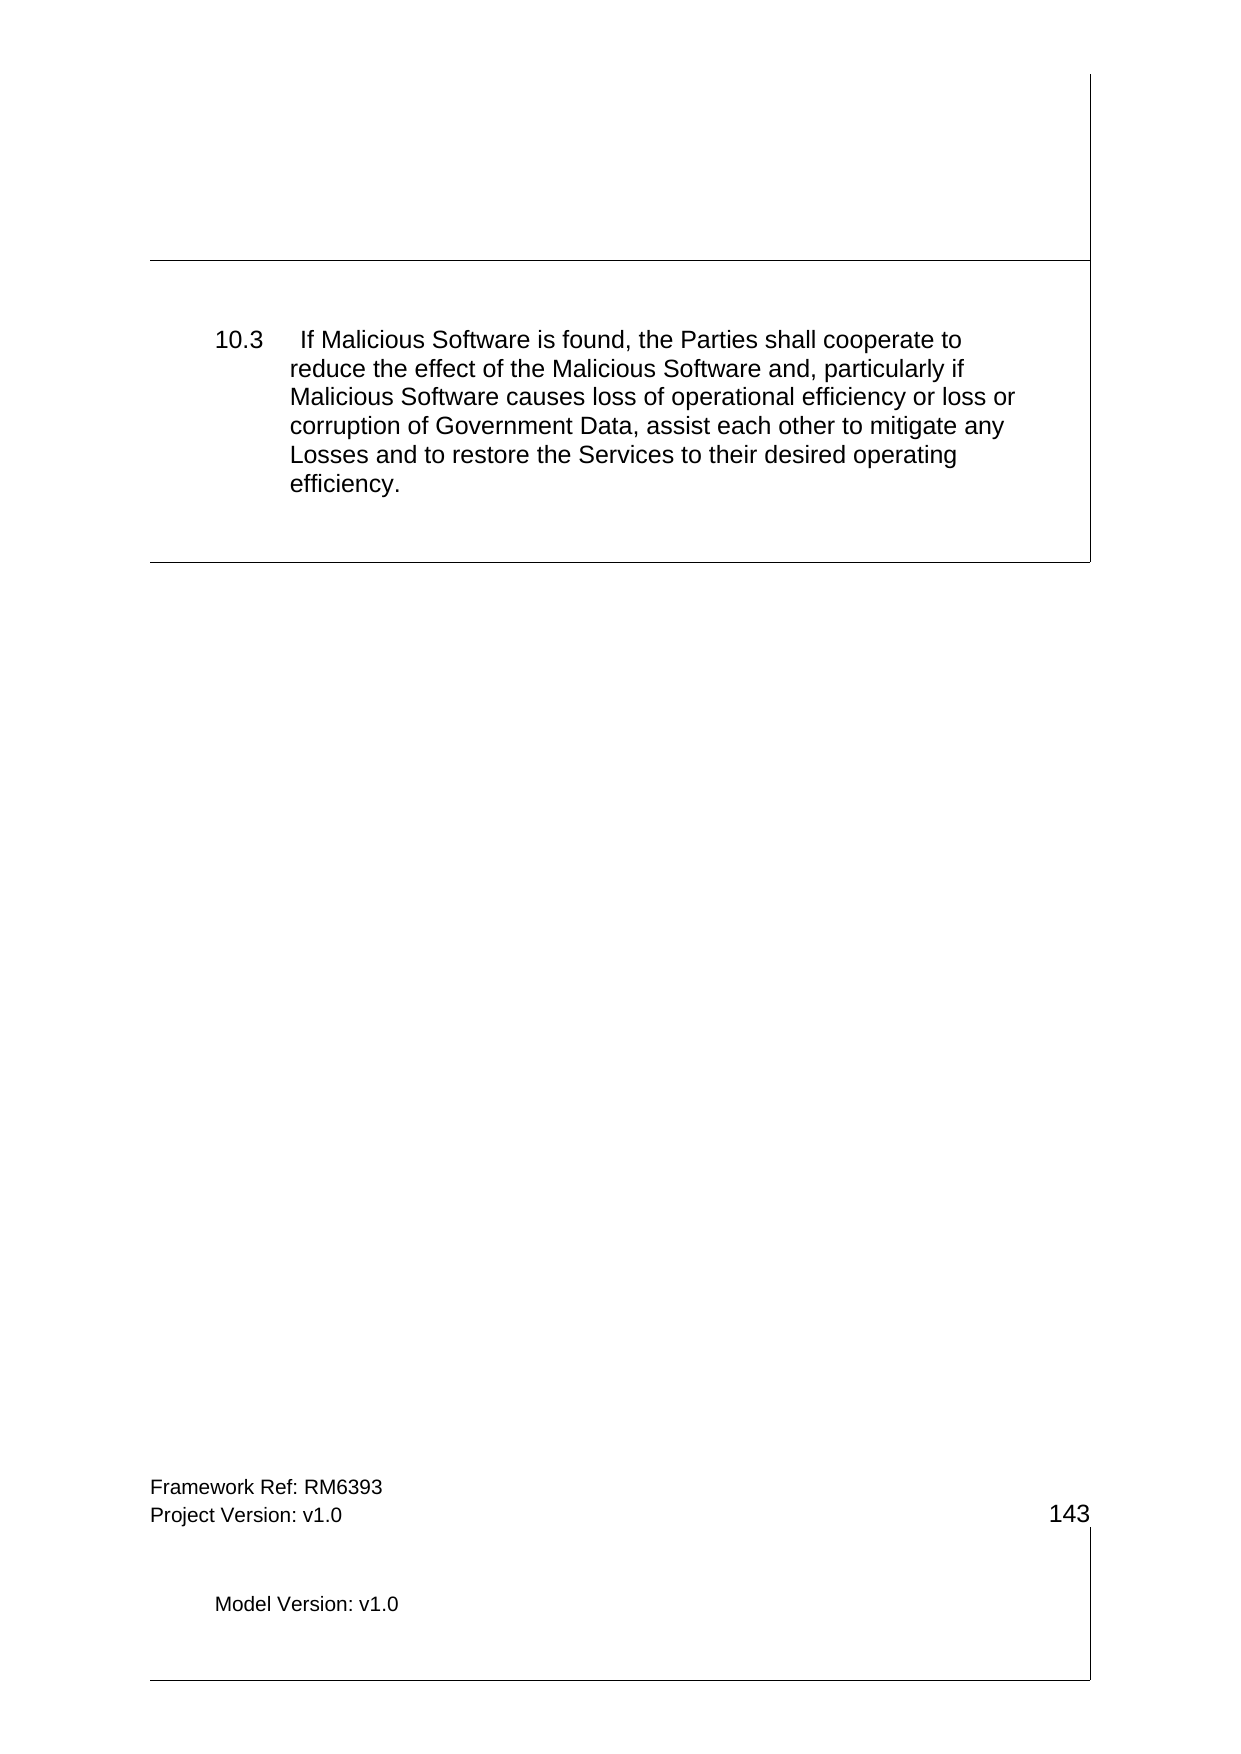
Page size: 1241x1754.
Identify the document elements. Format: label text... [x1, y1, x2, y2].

list If Malicious Software is found, the Parties shall cooperate to reduce the effect of the Malicious Software and, particularly if Malicious Software causes loss of operational efficiency or loss or corruption of Government Data, assist each other to mitigate any Losses and to restore the Services to their desired operating efficiency. [150, 260, 1090, 562]
